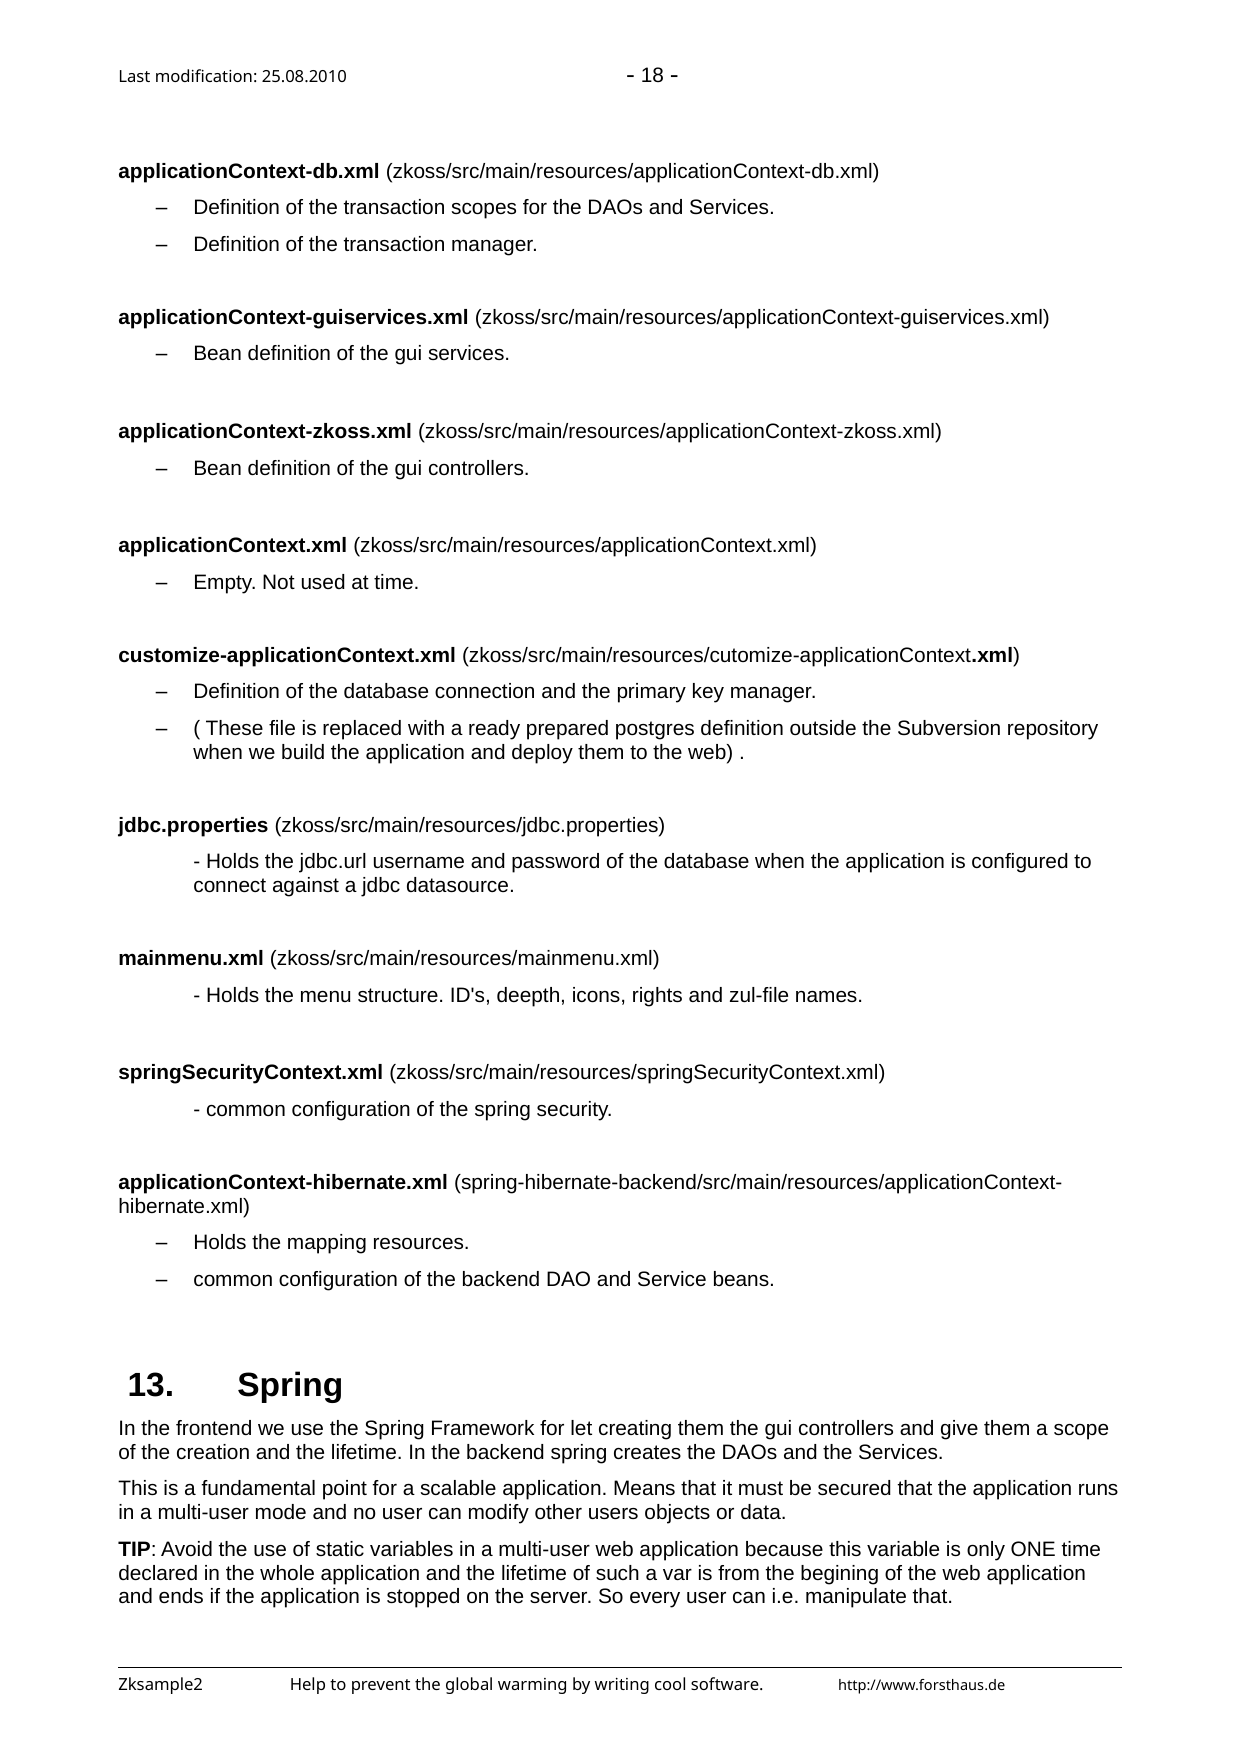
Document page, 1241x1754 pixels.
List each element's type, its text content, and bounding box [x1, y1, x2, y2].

list Holds the mapping resources. [156, 1230, 1122, 1254]
list common configuration of the backend DAO and Service beans. [156, 1266, 1122, 1291]
text applicationContext-zkoss.xml (zkoss/src/main/resources/applicationContext-zkoss.xml) [118, 419, 1122, 443]
list ( These file is replaced with a ready prepared postgres definition outside the Subversion repository when we build the application and deploy them to the web) . [156, 716, 1122, 764]
text This is a fundamental point for a scalable application. Means that it must be secured that the application runs in a multi-user mode and no user can modify other users objects or data. [118, 1476, 1122, 1524]
list Definition of the transaction manager. [156, 232, 1122, 256]
list Definition of the database connection and the primary key manager. [156, 679, 1122, 703]
text applicationContext-db.xml (zkoss/src/main/resources/applicationContext-db.xml) [118, 158, 1122, 182]
text applicationContext-hibernate.xml (spring-hibernate-backend/src/main/resources/applicationContext-hibernate.xml) [118, 1169, 1122, 1217]
text jdbc.properties (zkoss/src/main/resources/jdbc.properties) [118, 813, 1122, 837]
text applicationContext.xml (zkoss/src/main/resources/applicationContext.xml) [118, 533, 1122, 557]
subtitle Spring [118, 1364, 1122, 1403]
text applicationContext-guiservices.xml (zkoss/src/main/resources/applicationContext-guiservices.xml) [118, 304, 1122, 328]
list Bean definition of the gui controllers. [156, 455, 1122, 479]
text customize-applicationContext.xml (zkoss/src/main/resources/cutomize-applicationContext.xml) [118, 643, 1122, 667]
text mainmenu.xml (zkoss/src/main/resources/mainmenu.xml) [118, 946, 1122, 970]
list Definition of the transaction scopes for the DAOs and Services. [156, 195, 1122, 219]
text In the frontend we use the Spring Framework for let creating them the gui controllers and give them a scope of the creation and the lifetime. In the backend spring creates the DAOs and the Services. [118, 1416, 1122, 1463]
list Empty. Not used at time. [156, 569, 1122, 594]
list - Holds the jdbc.url username and password of the database when the application is configured to connect against a jdbc datasource. [156, 849, 1122, 897]
list - common configuration of the spring security. [156, 1097, 1122, 1121]
text springSecurityContext.xml (zkoss/src/main/resources/springSecurityContext.xml) [118, 1060, 1122, 1084]
list - Holds the menu structure. ID's, deepth, icons, rights and zul-file names. [156, 982, 1122, 1006]
text TIP: Avoid the use of static variables in a multi-user web application because this variable is only ONE time declared in the whole application and the lifetime of such a var is from the begining of the web application and ends if the application is stopped on the server. So every user can i.e. manipulate that. [118, 1536, 1122, 1608]
list Bean definition of the gui services. [156, 341, 1122, 365]
